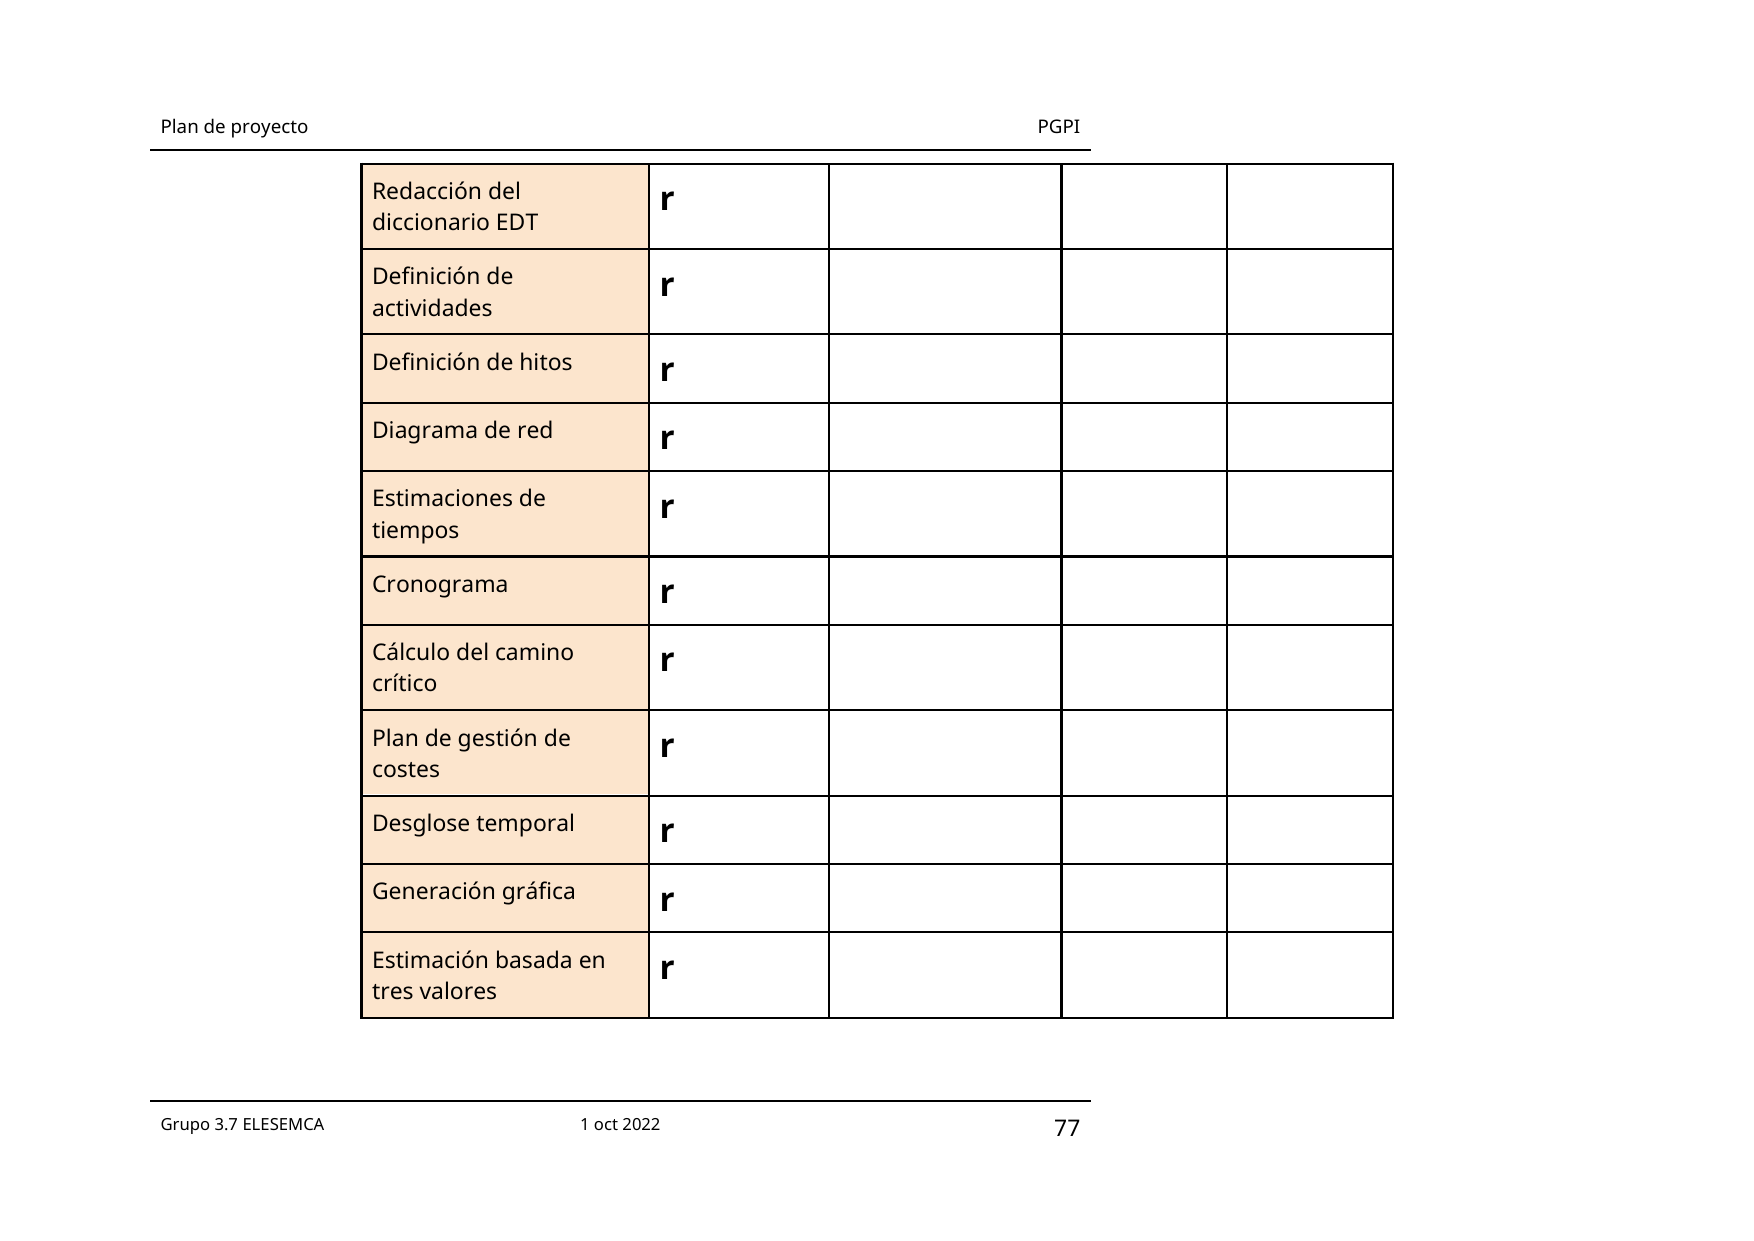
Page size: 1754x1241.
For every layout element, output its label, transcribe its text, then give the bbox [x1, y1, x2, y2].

table_cell r [650, 335, 828, 402]
table_cell [1228, 797, 1392, 863]
table_cell [1228, 558, 1392, 624]
table_cell [1063, 797, 1226, 863]
table_cell [1063, 165, 1226, 248]
table_cell [1228, 335, 1392, 402]
table_cell r [650, 797, 828, 863]
table_cell [830, 626, 1060, 709]
table_cell [1228, 865, 1392, 931]
table_cell Plan de gestión de costes [363, 711, 648, 794]
table_cell [1063, 711, 1226, 794]
table_cell [830, 472, 1060, 555]
table_cell Generación gráfica [363, 865, 648, 931]
table_cell [1228, 165, 1392, 248]
table_cell [1228, 626, 1392, 709]
table_cell [830, 797, 1060, 863]
table_cell [1063, 865, 1226, 931]
table_cell Diagrama de red [363, 404, 648, 470]
table_cell [1063, 335, 1226, 402]
table_cell r [650, 165, 828, 248]
table_cell [1228, 250, 1392, 333]
table_cell [1063, 404, 1226, 470]
table_cell [1228, 933, 1392, 1017]
table_cell r [650, 711, 828, 794]
table_cell [830, 711, 1060, 794]
table_cell Estimación basada en tres valores [363, 933, 648, 1017]
table_cell Desglose temporal [363, 797, 648, 863]
table_cell [830, 165, 1060, 248]
table_cell Redacción del diccionario EDT [363, 165, 648, 248]
table_cell Definición de actividades [363, 250, 648, 333]
table_cell r [650, 558, 828, 624]
table_cell [830, 933, 1060, 1017]
table_cell Cronograma [363, 558, 648, 624]
table_cell Definición de hitos [363, 335, 648, 402]
table_cell r [650, 404, 828, 470]
table_cell r [650, 472, 828, 555]
table_cell Estimaciones de tiempos [363, 472, 648, 555]
table_cell [1228, 472, 1392, 555]
table_cell [1063, 626, 1226, 709]
table_cell [830, 335, 1060, 402]
table_cell r [650, 626, 828, 709]
table_cell [830, 404, 1060, 470]
table_cell [1228, 711, 1392, 794]
table_cell [830, 865, 1060, 931]
table_cell [1063, 250, 1226, 333]
table_cell [1228, 404, 1392, 470]
table_cell r [650, 865, 828, 931]
table_cell r [650, 250, 828, 333]
table_cell [1063, 472, 1226, 555]
table_cell [1063, 558, 1226, 624]
table_cell [830, 558, 1060, 624]
table_cell r [650, 933, 828, 1017]
table_cell [830, 250, 1060, 333]
table_cell [1063, 933, 1226, 1017]
table_cell Cálculo del camino crítico [363, 626, 648, 709]
